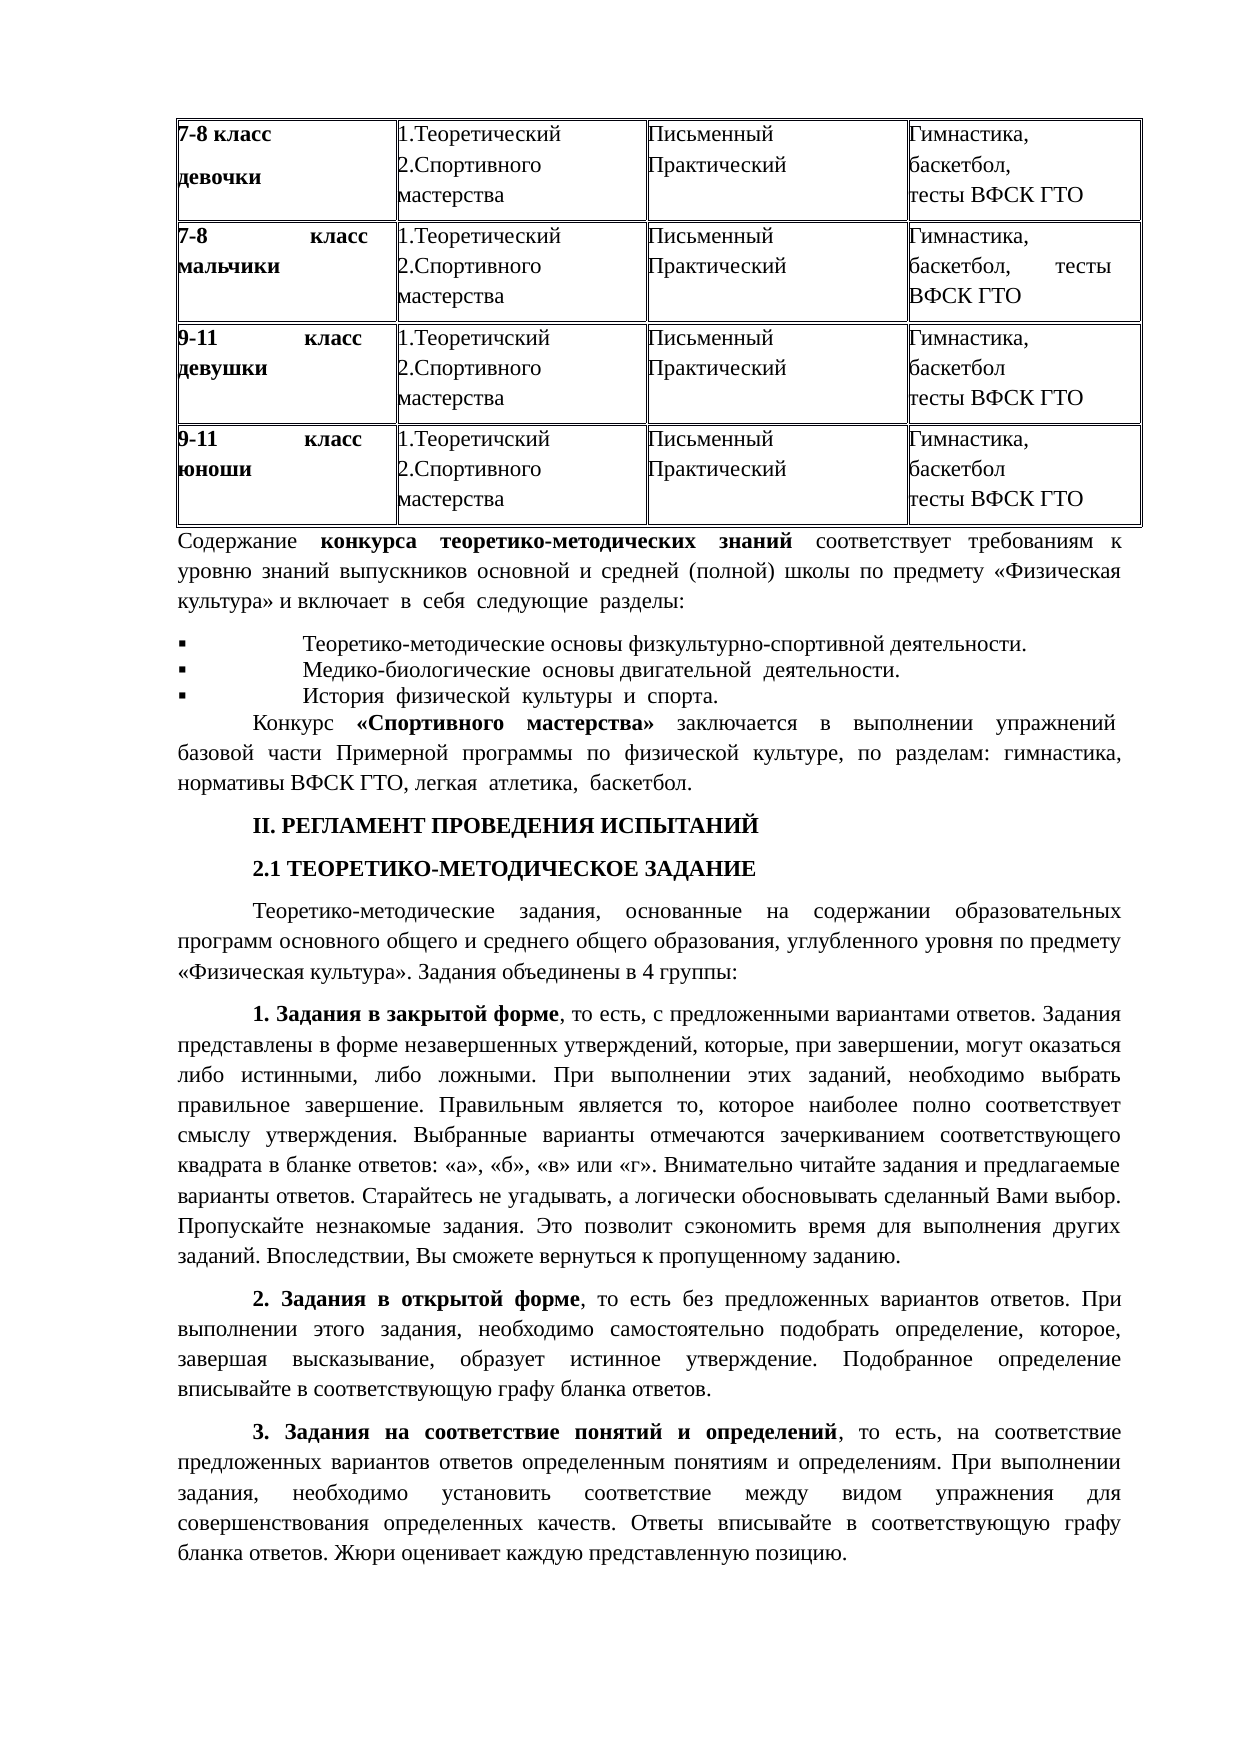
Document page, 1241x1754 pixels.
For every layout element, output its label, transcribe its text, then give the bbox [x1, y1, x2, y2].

table_cell 1.Теоретичский 2.Спортивного мастерства [399, 325, 646, 423]
table_cell 9-11 класс юноши [179, 426, 396, 524]
text Конкурс «Спортивного мастерства» заключается в выполнении упражнений базовой части Примерной программы по физической культуре, по разделам: гимнастика, нормативы ВФСК ГТО, легкая атлетика, баскетбол. [177, 709, 1122, 796]
table_cell Письменный Практический [649, 325, 907, 423]
text 1. Задания в закрытой форме, то есть, с предложенными вариантами ответов. Задания представлены в форме незавершенных утверждений, которые, при завершении, могут оказаться либо истинными, либо ложными. При выполнении этих заданий, необходимо выбрать правильное завершение. Правильным является то, которое наиболее полно соответствует смыслу утверждения. Выбранные варианты отмечаются зачеркиванием соответствующего квадрата в бланке ответов: «а», «б», «в» или «г». Внимательно читайте задания и предлагаемые варианты ответов. Старайтесь не угадывать, а логически обосновывать сделанный Вами выбор. Пропускайте незнакомые задания. Это позволит сэкономить время для выполнения других заданий. Впоследствии, Вы сможете вернуться к пропущенному заданию. [177, 1001, 1122, 1268]
table_cell Письменный Практический [649, 121, 907, 220]
text II. РЕГЛАМЕНТ ПРОВЕДЕНИЯ ИСПЫТАНИЙ [177, 812, 1122, 838]
table_cell 9-11 класс девушки [179, 325, 396, 423]
list Теоретико-методические основы физкультурно-спортивной деятельности. [177, 630, 1122, 656]
table_cell 1.Теоретический 2.Спортивного мастерства [399, 121, 646, 220]
text 3. Задания на соответствие понятий и определений, то есть, на соответствие предложенных вариантов ответов определенным понятиям и определениям. При выполнении задания, необходимо установить соответствие между видом упражнения для совершенствования определенных качеств. Ответы вписывайте в соответствующую графу бланка ответов. Жюри оценивает каждую представленную позицию. [177, 1418, 1122, 1565]
list История физической культуры и спорта. [177, 682, 1122, 709]
text Теоретико-методические задания, основанные на содержании образовательных программ основного общего и среднего общего образования, углубленного уровня по предмету «Физическая культура». Задания объединены в 4 группы: [177, 897, 1122, 984]
table_cell 1.Теоретичский 2.Спортивного мастерства [399, 426, 646, 524]
table_cell 7-8 класс мальчики [179, 223, 396, 321]
table_cell Письменный Практический [649, 223, 907, 321]
text 2.1 ТЕОРЕТИКО-МЕТОДИЧЕСКОЕ ЗАДАНИЕ [177, 855, 1122, 881]
table_cell 7-8 класс девочки [179, 121, 396, 220]
table_cell 1.Теоретический 2.Спортивного мастерства [399, 223, 646, 321]
list Медико-биологические основы двигательной деятельности. [177, 656, 1122, 682]
table_cell Гимнастика, баскетбол, тесты ВФСК ГТО [910, 223, 1140, 321]
text Содержание конкурса теоретико-методических знаний соответствует требованиям к уровню знаний выпускников основной и средней (полной) школы по предмету «Физическая культура» и включает в себя следующие разделы: [177, 528, 1122, 613]
table_cell Гимнастика, баскетбол тесты ВФСК ГТО [910, 426, 1140, 524]
text 2. Задания в открытой форме, то есть без предложенных вариантов ответов. При выполнении этого задания, необходимо самостоятельно подобрать определение, которое, завершая высказывание, образует истинное утверждение. Подобранное определение вписывайте в соответствующую графу бланка ответов. [177, 1285, 1122, 1402]
table_cell Гимнастика, баскетбол тесты ВФСК ГТО [910, 325, 1140, 423]
table_cell Гимнастика, баскетбол, тесты ВФСК ГТО [910, 121, 1140, 220]
table_cell Письменный Практический [649, 426, 907, 524]
